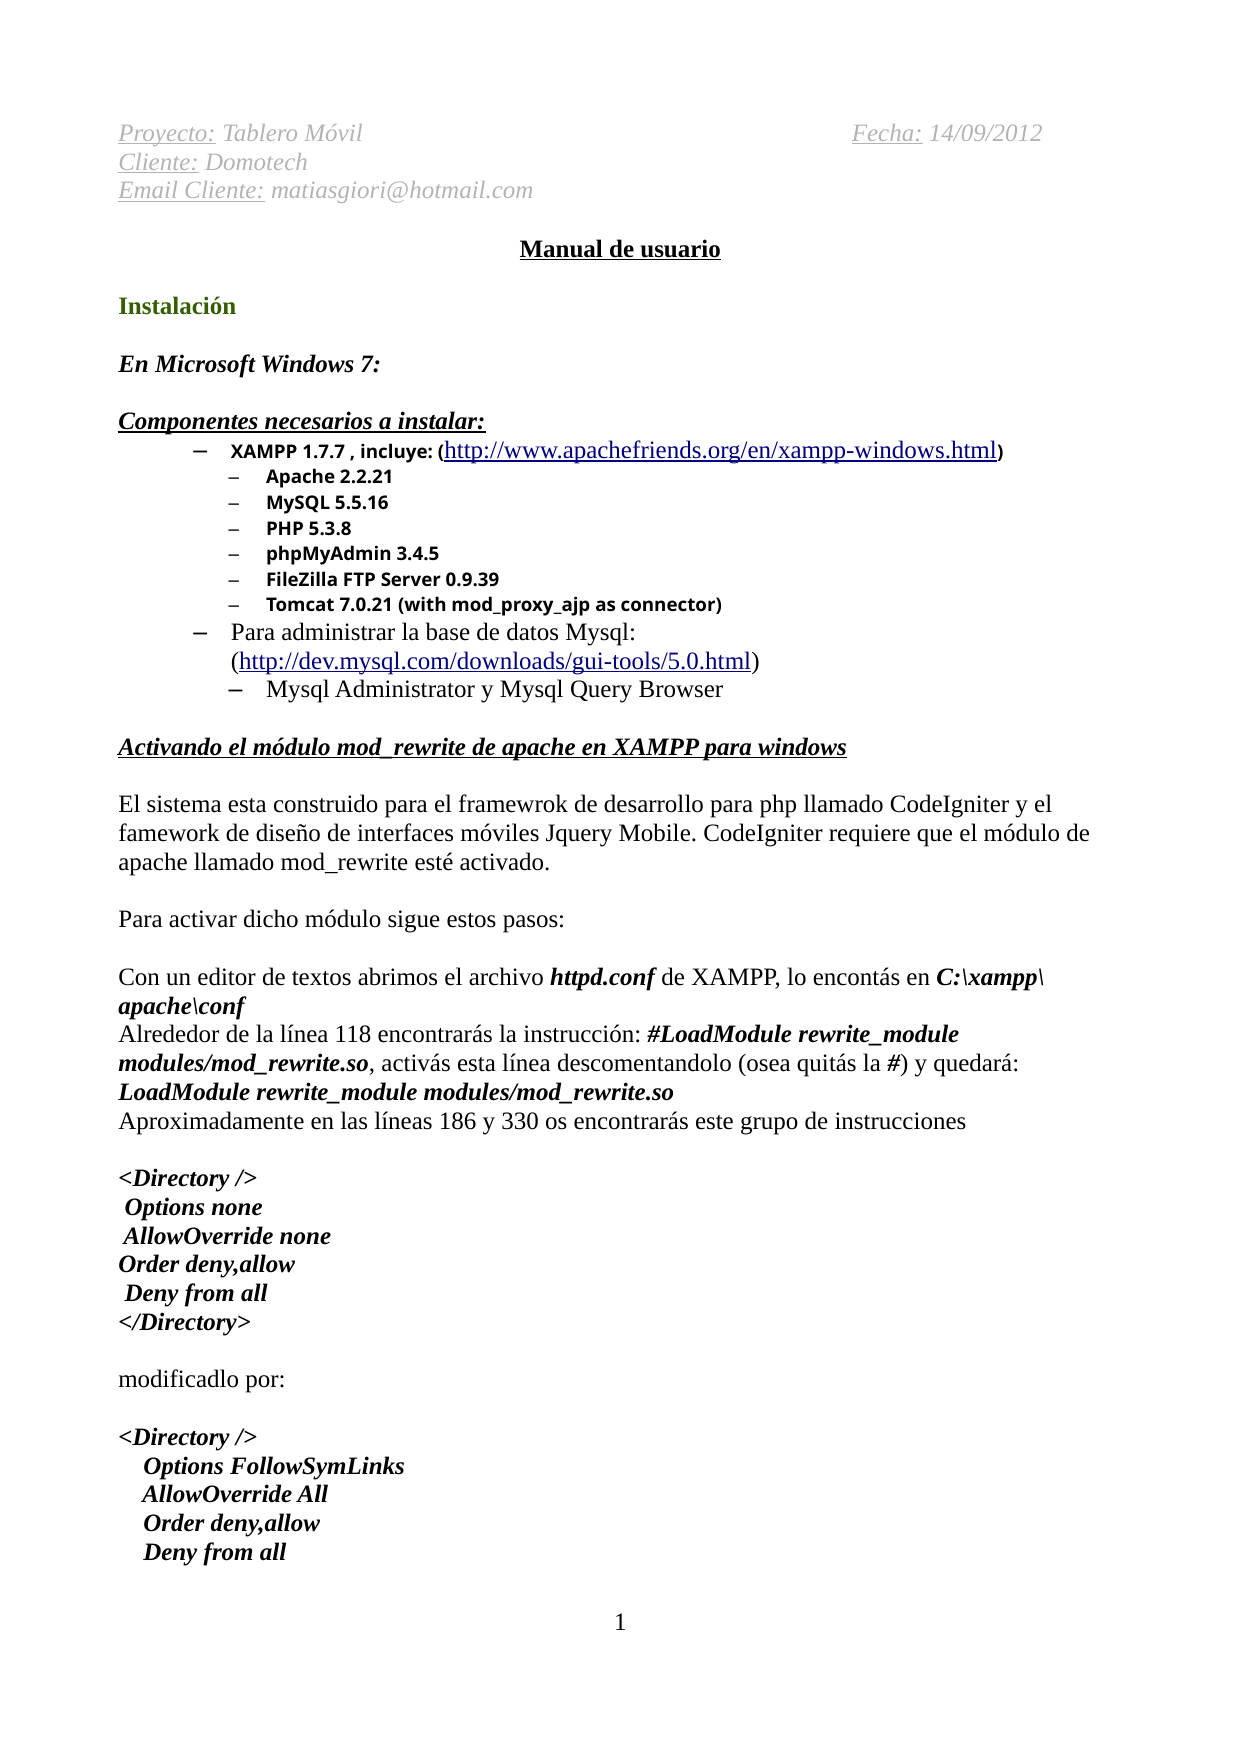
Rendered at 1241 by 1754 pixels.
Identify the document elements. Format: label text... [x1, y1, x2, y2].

text Para activar dicho módulo sigue estos pasos: [118, 904, 1122, 933]
text Deny from all [118, 1278, 1122, 1307]
text Options none [118, 1192, 1122, 1221]
text Deny from all [118, 1537, 1122, 1566]
text Alrededor de la línea 118 encontrarás la instrucción: #LoadModule rewrite_module modules/mod_rewrite.so, activás esta línea descomentandolo (osea quitás la #) y quedará: LoadModule rewrite_module modules/mod_rewrite.so [118, 1019, 1122, 1106]
text El sistema esta construido para el framewrok de desarrollo para php llamado CodeIgniter y el famework de diseño de interfaces móviles Jquery Mobile. CodeIgniter requiere que el módulo de apache llamado mod_rewrite esté activado. [118, 789, 1122, 876]
text Con un editor de textos abrimos el archivo httpd.conf de XAMPP, lo encontás en C:\xampp\apache\conf [118, 962, 1122, 1019]
list Para administrar la base de datos Mysql: (http://dev.mysql.com/downloads/gui-tools/5.0.html) [193, 617, 1122, 674]
list MySQL 5.5.16 [228, 489, 1122, 515]
list PHP 5.3.8 [228, 515, 1122, 540]
text Order deny,allow [118, 1249, 1122, 1278]
text AllowOverride none [118, 1221, 1122, 1249]
text Aproximadamente en las líneas 186 y 330 os encontrarás este grupo de instrucciones [118, 1106, 1122, 1134]
text <Directory /> [118, 1163, 1122, 1192]
list Mysql Administrator y Mysql Query Browser [228, 674, 1122, 703]
text Order deny,allow [118, 1508, 1122, 1537]
list XAMPP 1.7.7 , incluye: (http://www.apachefriends.org/en/xampp-windows.html) [193, 435, 1122, 464]
list Tomcat 7.0.21 (with mod_proxy_ajp as connector) [228, 591, 1122, 617]
text <Directory /> [118, 1422, 1122, 1451]
list FileZilla FTP Server 0.9.39 [228, 566, 1122, 591]
list phpMyAdmin 3.4.5 [228, 540, 1122, 566]
list Apache 2.2.21 [228, 464, 1122, 489]
text En Microsoft Windows 7: [118, 349, 1122, 378]
text Activando el módulo mod_rewrite de apache en XAMPP para windows [118, 732, 1122, 761]
text modificadlo por: [118, 1364, 1122, 1393]
text Manual de usuario [118, 234, 1122, 263]
text Instalación [118, 291, 1122, 320]
text AllowOverride All [118, 1479, 1122, 1508]
text Componentes necesarios a instalar: [118, 406, 1122, 435]
text </Directory> [118, 1307, 1122, 1336]
text Options FollowSymLinks [118, 1451, 1122, 1479]
